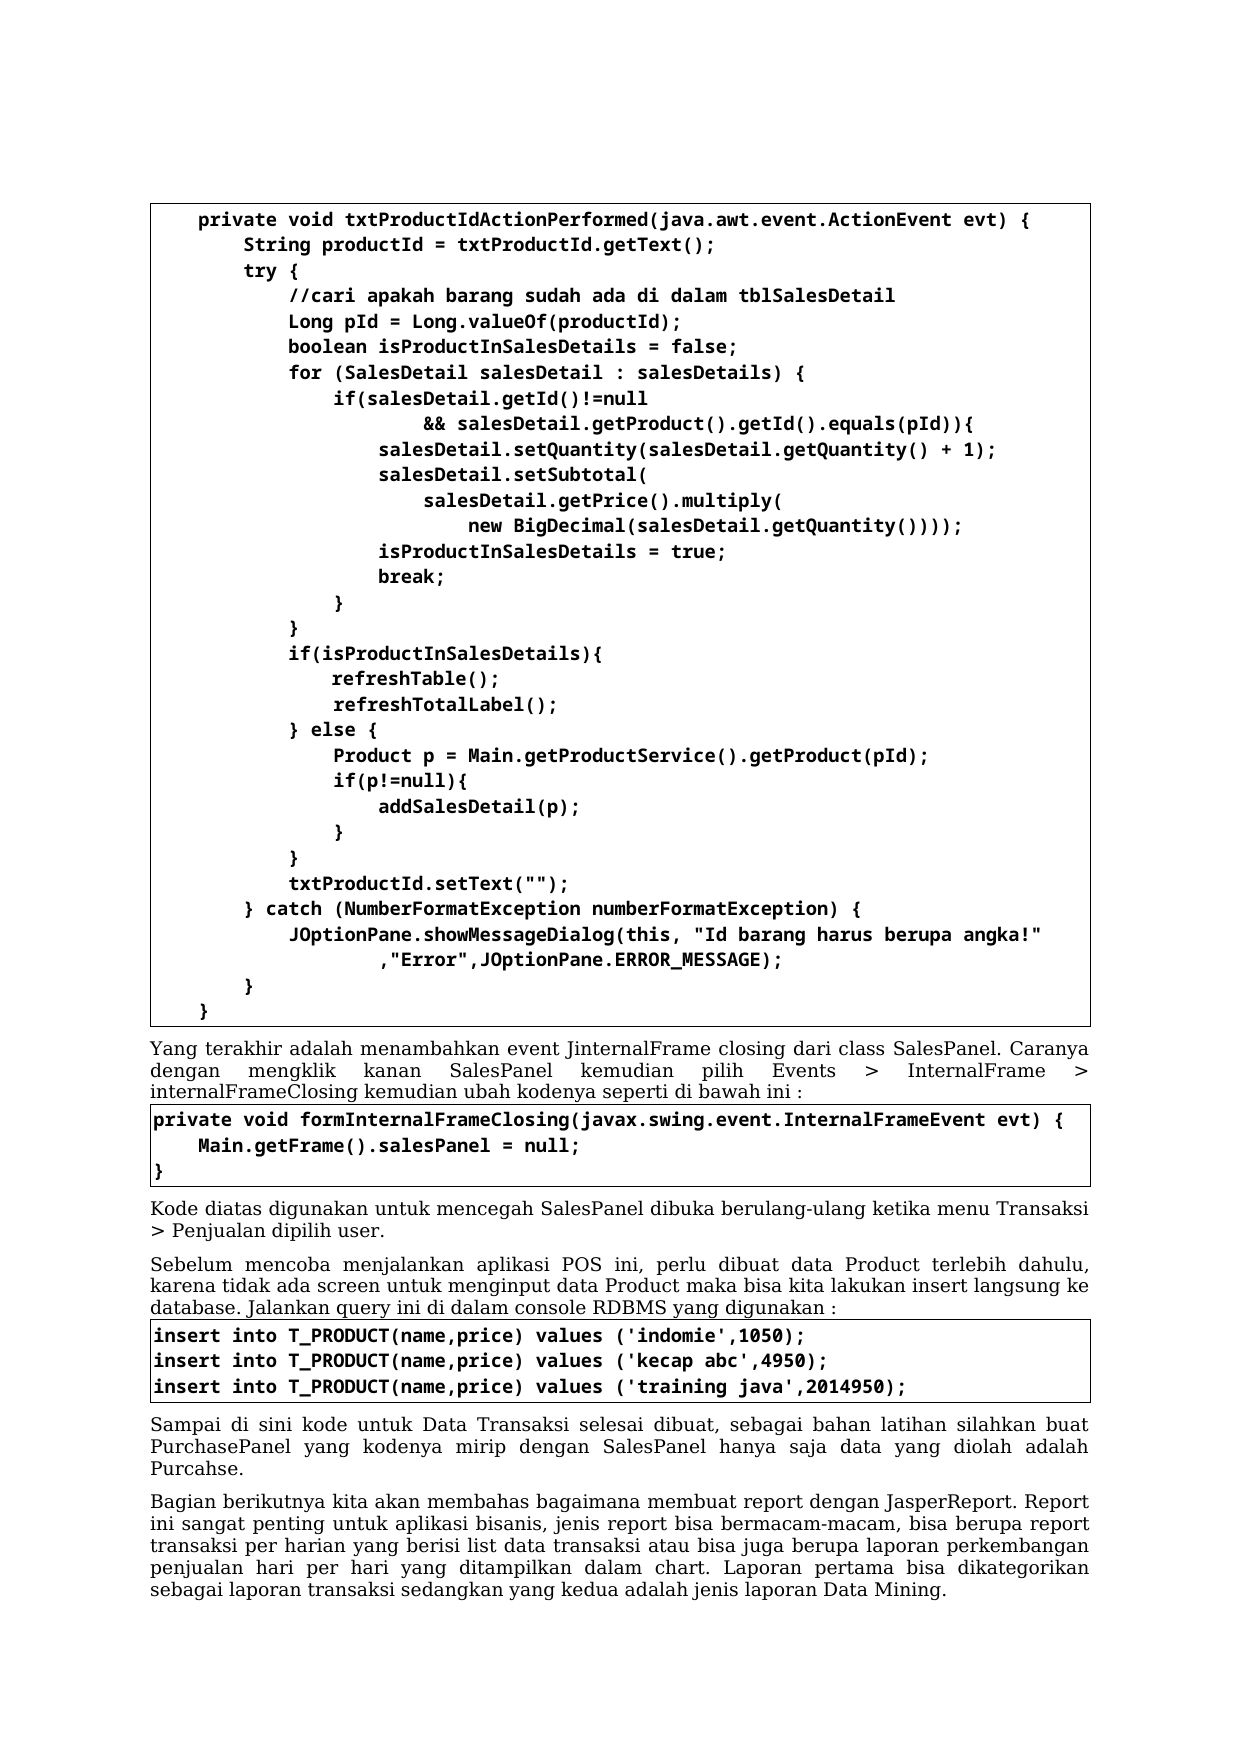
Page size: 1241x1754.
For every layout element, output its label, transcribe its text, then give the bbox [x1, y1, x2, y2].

text isProductInSalesDetails = true; [151, 535, 1090, 560]
text salesDetail.setSubtotal( [151, 458, 1090, 484]
text insert into T_PRODUCT(name,price) values ('training java',2014950); [151, 1370, 1090, 1402]
text break; [151, 560, 1090, 586]
text private void txtProductIdActionPerformed(java.awt.event.ActionEvent evt) { [151, 204, 1090, 229]
text JOptionPane.showMessageDialog(this, "Id barang harus berupa angka!" [151, 918, 1090, 943]
text Yang terakhir adalah menambahkan event JinternalFrame closing dari class SalesPanel. Caranya dengan mengklik kanan SalesPanel kemudian pilih Events > InternalFrame > internalFrameClosing kemudian ubah kodenya seperti di bawah ini : [150, 1038, 1091, 1103]
text for (SalesDetail salesDetail : salesDetails) { [151, 356, 1090, 382]
text String productId = txtProductId.getText(); [151, 229, 1090, 254]
text Sebelum mencoba menjalankan aplikasi POS ini, perlu dibuat data Product terlebih dahulu, karena tidak ada screen untuk menginput data Product maka bisa kita lakukan insert langsung ke database. Jalankan query ini di dalam console RDBMS yang digunakan : [150, 1253, 1091, 1319]
text private void formInternalFrameClosing(javax.swing.event.InternalFrameEvent evt) { [151, 1105, 1090, 1129]
text Bagian berikutnya kita akan membahas bagaimana membuat report dengan JasperReport. Report ini sangat penting untuk aplikasi bisanis, jenis report bisa bermacam-macam, bisa berupa report transaksi per harian yang berisi list data transaksi atau bisa juga berupa laporan perkembangan penjualan hari per hari yang ditampilkan dalam chart. Laporan pertama bisa dikategorikan sebagai laporan transaksi sedangkan yang kedua adalah jenis laporan Data Mining. [150, 1491, 1091, 1601]
text txtProductId.setText(""); [151, 867, 1090, 892]
text refreshTotalLabel(); [151, 688, 1090, 713]
text refreshTable(); [151, 662, 1090, 688]
text Product p = Main.getProductService().getProduct(pId); [151, 739, 1090, 764]
text } catch (NumberFormatException numberFormatException) { [151, 892, 1090, 918]
text insert into T_PRODUCT(name,price) values ('indomie',1050); [151, 1320, 1090, 1345]
text addSalesDetail(p); [151, 790, 1090, 816]
text } [151, 994, 1090, 1026]
text if(isProductInSalesDetails){ [151, 637, 1090, 662]
text } [151, 1154, 1090, 1186]
text } [151, 586, 1090, 611]
text } [151, 611, 1090, 637]
text try { [151, 254, 1090, 280]
text boolean isProductInSalesDetails = false; [151, 331, 1090, 356]
text Main.getFrame().salesPanel = null; [151, 1129, 1090, 1154]
text new BigDecimal(salesDetail.getQuantity()))); [151, 509, 1090, 535]
text } else { [151, 713, 1090, 739]
text insert into T_PRODUCT(name,price) values ('kecap abc',4950); [151, 1345, 1090, 1370]
text salesDetail.setQuantity(salesDetail.getQuantity() + 1); [151, 433, 1090, 458]
text salesDetail.getPrice().multiply( [151, 484, 1090, 509]
text Long pId = Long.valueOf(productId); [151, 305, 1090, 331]
text } [151, 841, 1090, 867]
text && salesDetail.getProduct().getId().equals(pId)){ [151, 407, 1090, 433]
text } [151, 816, 1090, 841]
text Kode diatas digunakan untuk mencegah SalesPanel dibuka berulang-ulang ketika menu Transaksi > Penjualan dipilih user. [150, 1198, 1091, 1242]
text //cari apakah barang sudah ada di dalam tblSalesDetail [151, 280, 1090, 305]
text ,"Error",JOptionPane.ERROR_MESSAGE); [151, 943, 1090, 969]
text Sampai di sini kode untuk Data Transaksi selesai dibuat, sebagai bahan latihan silahkan buat PurchasePanel yang kodenya mirip dengan SalesPanel hanya saja data yang diolah adalah Purcahse. [150, 1414, 1091, 1479]
text if(salesDetail.getId()!=null [151, 382, 1090, 407]
text if(p!=null){ [151, 764, 1090, 790]
text } [151, 969, 1090, 994]
